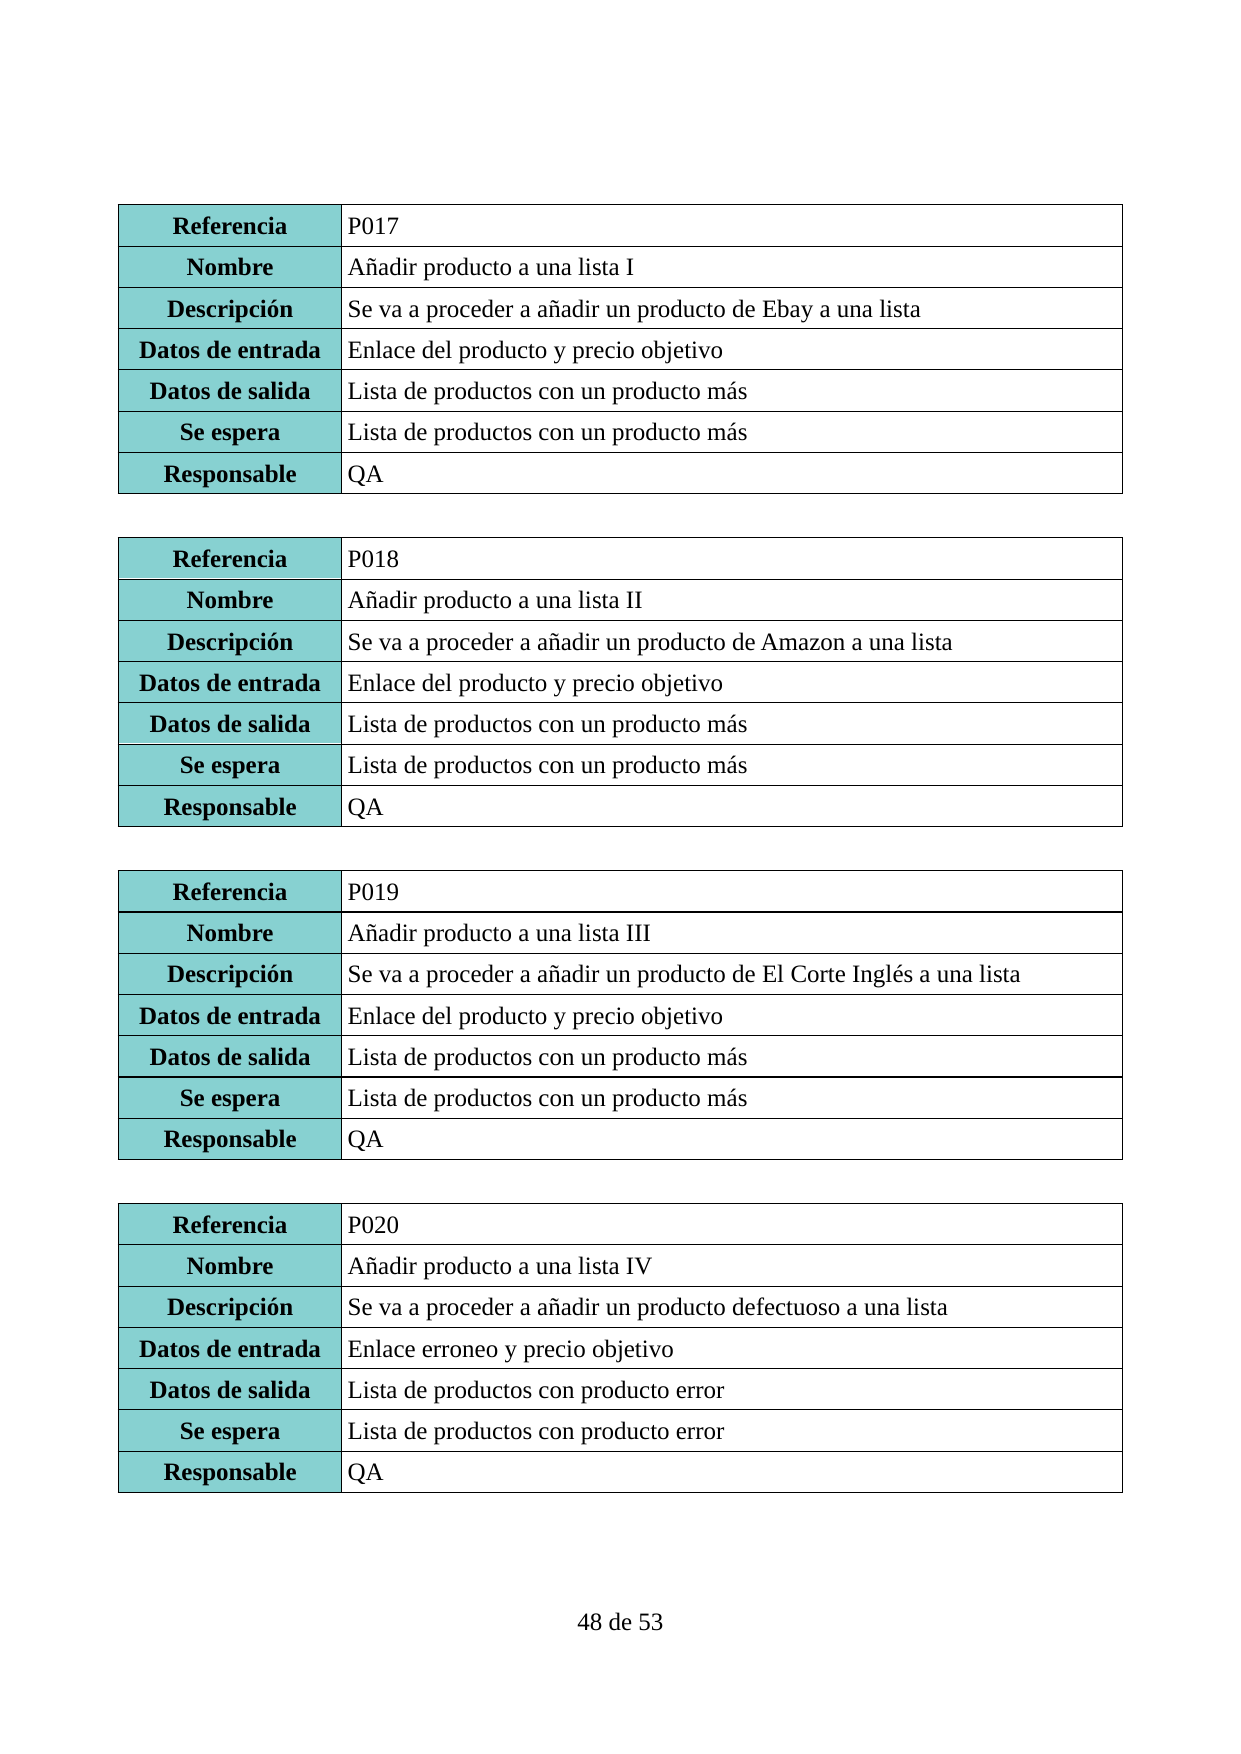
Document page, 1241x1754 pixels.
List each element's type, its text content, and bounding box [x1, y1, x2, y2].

table_cell QA [342, 1452, 1122, 1492]
table_cell Datos de salida [119, 1036, 341, 1076]
table_cell Enlace del producto y precio objetivo [342, 995, 1122, 1035]
table_cell Se espera [119, 412, 341, 452]
table_cell Datos de entrada [119, 662, 341, 702]
table_cell Lista de productos con producto error [342, 1369, 1122, 1409]
table_cell Datos de entrada [119, 329, 341, 369]
table_cell Datos de salida [119, 1369, 341, 1409]
table_header P020 [342, 1204, 1122, 1244]
table_cell Se va a proceder a añadir un producto de El Corte Inglés a una lista [342, 954, 1122, 994]
table_cell Datos de salida [119, 370, 341, 411]
table_cell Lista de productos con un producto más [342, 1078, 1122, 1118]
table_header P018 [342, 538, 1122, 578]
table_cell Nombre [119, 1245, 341, 1286]
table_cell Responsable [119, 453, 341, 493]
table_cell Añadir producto a una lista IV [342, 1245, 1122, 1286]
table_cell Lista de productos con un producto más [342, 1036, 1122, 1076]
table_cell Enlace del producto y precio objetivo [342, 329, 1122, 369]
table_cell Se espera [119, 1410, 341, 1451]
table_cell Lista de productos con un producto más [342, 703, 1122, 743]
table_cell Lista de productos con un producto más [342, 370, 1122, 411]
table_cell Responsable [119, 1119, 341, 1159]
table_cell Responsable [119, 1452, 341, 1492]
table_cell Lista de productos con producto error [342, 1410, 1122, 1451]
table_header Referencia [119, 205, 341, 246]
table_cell Nombre [119, 247, 341, 287]
table_cell Se espera [119, 745, 341, 785]
table_cell Añadir producto a una lista III [342, 913, 1122, 953]
table_cell Enlace erroneo y precio objetivo [342, 1328, 1122, 1368]
table_cell Lista de productos con un producto más [342, 745, 1122, 785]
table_cell Datos de entrada [119, 1328, 341, 1368]
table_header Referencia [119, 1204, 341, 1244]
table_cell Descripción [119, 288, 341, 328]
table_cell QA [342, 1119, 1122, 1159]
table_cell Datos de entrada [119, 995, 341, 1035]
table_cell QA [342, 453, 1122, 493]
table_header P019 [342, 871, 1122, 911]
table_header Referencia [119, 538, 341, 578]
table_cell Descripción [119, 954, 341, 994]
table_cell Se va a proceder a añadir un producto de Amazon a una lista [342, 621, 1122, 661]
table_header P017 [342, 205, 1122, 246]
table_cell QA [342, 786, 1122, 826]
table_cell Añadir producto a una lista I [342, 247, 1122, 287]
table_cell Se espera [119, 1078, 341, 1118]
table_cell Se va a proceder a añadir un producto de Ebay a una lista [342, 288, 1122, 328]
table_cell Enlace del producto y precio objetivo [342, 662, 1122, 702]
table_cell Lista de productos con un producto más [342, 412, 1122, 452]
table_cell Nombre [119, 580, 341, 620]
table_cell Descripción [119, 1287, 341, 1327]
table_cell Nombre [119, 913, 341, 953]
table_header Referencia [119, 871, 341, 911]
table_cell Responsable [119, 786, 341, 826]
table_cell Descripción [119, 621, 341, 661]
table_cell Datos de salida [119, 703, 341, 743]
table_cell Se va a proceder a añadir un producto defectuoso a una lista [342, 1287, 1122, 1327]
table_cell Añadir producto a una lista II [342, 580, 1122, 620]
